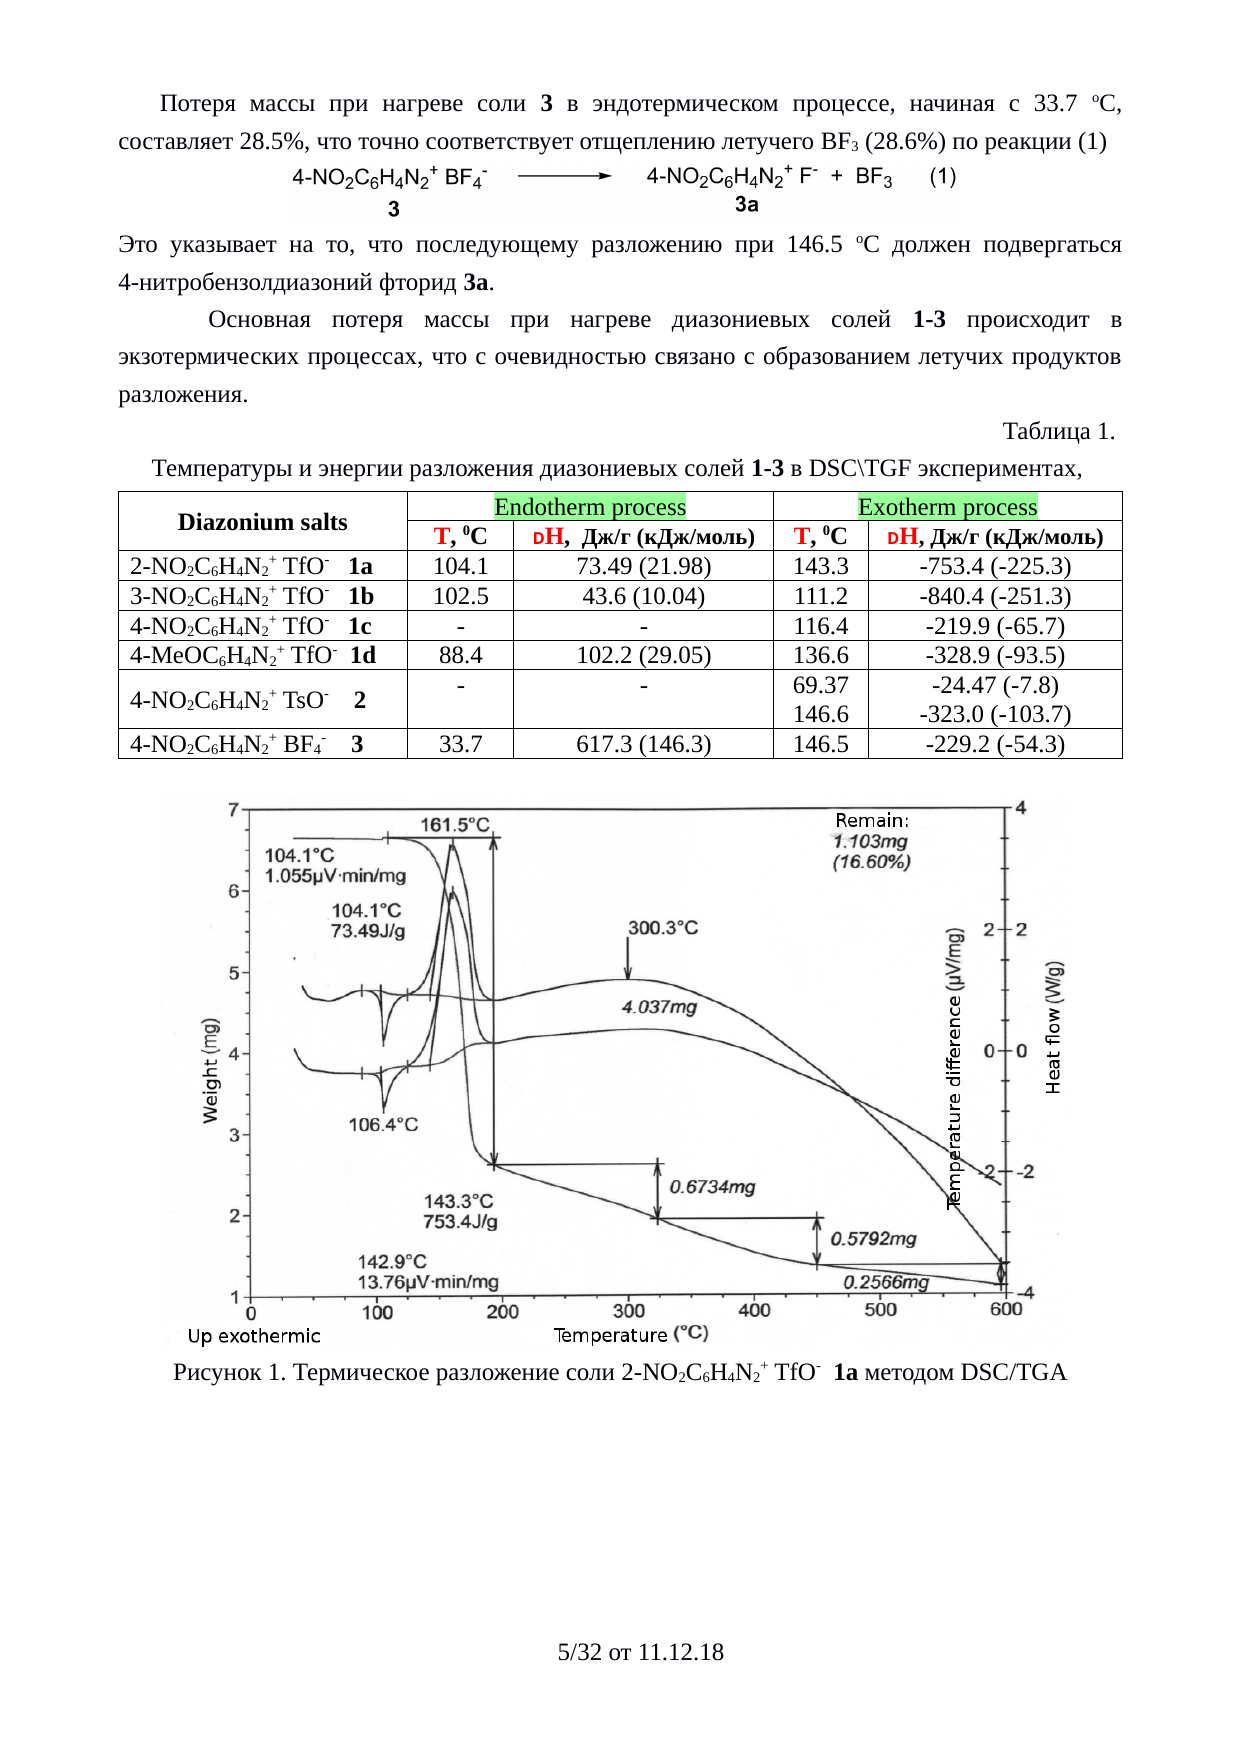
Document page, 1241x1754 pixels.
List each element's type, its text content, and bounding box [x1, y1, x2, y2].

table_cell 116.4 [774, 611, 868, 639]
table_cell 617.3 (146.3) [514, 729, 773, 758]
table_cell 102.2 (29.05) [514, 641, 773, 669]
table_cell 102.5 [408, 581, 513, 610]
table_cell DН, Дж/г (кДж/моль) [514, 521, 773, 550]
table_cell DН, Дж/г (кДж/моль) [869, 521, 1122, 550]
table_cell -840.4 (-251.3) [869, 581, 1122, 610]
table_cell 136.6 [774, 641, 868, 669]
table_cell Т, 0C [774, 521, 868, 550]
table_cell - [408, 670, 513, 728]
text Рисунок 1. Термическое разложение соли 2-NO2С6H4N2+ TfO- 1a методом DSC/TGA [118, 1357, 1122, 1385]
table_cell 111.2 [774, 581, 868, 610]
text Таблица 1. [118, 416, 1122, 445]
text Основная потеря массы при нагреве диазониевых солей 1-3 происходит в экзотермических процессах, что с очевидностью связано с образованием летучих продуктов разложения. [118, 304, 1122, 407]
picture [159, 796, 1069, 1348]
table_cell -753.4 (-225.3) [869, 551, 1122, 580]
table_cell Т, 0C [408, 521, 513, 550]
table_cell -328.9 (-93.5) [869, 641, 1122, 669]
table_cell 104.1 [408, 551, 513, 580]
table_header Endotherm process [408, 492, 773, 520]
table_cell 33.7 [408, 729, 513, 758]
table_cell 143.3 [774, 551, 868, 580]
table_cell -229.2 (-54.3) [869, 729, 1122, 758]
text Это указывает на то, что последующему разложению при 146.5 оС должен подвергаться 4‑нитробензолдиазоний фторид 3a. [118, 229, 1122, 296]
table_cell 73.49 (21.98) [514, 551, 773, 580]
table_cell 4-NO2С6H4N2+ TsO- 2 [119, 670, 407, 728]
table_cell 4-NO2С6H4N2+ TfO- 1c [119, 611, 407, 639]
table_cell 43.6 (10.04) [514, 581, 773, 610]
table_cell - [514, 670, 773, 728]
text Температуры и энергии разложения диазониевых солей 1-3 в DSC\TGF экспериментах, [118, 453, 1122, 482]
text Потеря массы при нагреве соли 3 в эндотермическом процессе, начиная с 33.7 оС, составляет 28.5%, что точно соответствует отщеплению летучего BF3 (28.6%) по реакции (1) [118, 88, 1122, 154]
table_cell 4-MeOС6H4N2+ TfO- 1d [119, 641, 407, 669]
table_cell - [514, 611, 773, 639]
table_header Diazonium salts [119, 492, 407, 550]
table_cell 4-NO2С6H4N2+ BF4- 3 [119, 729, 407, 758]
table_cell 2-NO2С6H4N2+ TfO- 1a [119, 551, 407, 580]
table_cell -219.9 (-65.7) [869, 611, 1122, 639]
table_cell 3-NO2С6H4N2+ TfO- 1b [119, 581, 407, 610]
table_cell - [408, 611, 513, 639]
table_cell 69.37 146.6 [774, 670, 868, 728]
table_cell 146.5 [774, 729, 868, 758]
table_header Exotherm process [774, 492, 1122, 520]
table_cell 88.4 [408, 641, 513, 669]
table_cell -24.47 (-7.8) -323.0 (-103.7) [869, 670, 1122, 728]
picture [287, 163, 959, 221]
